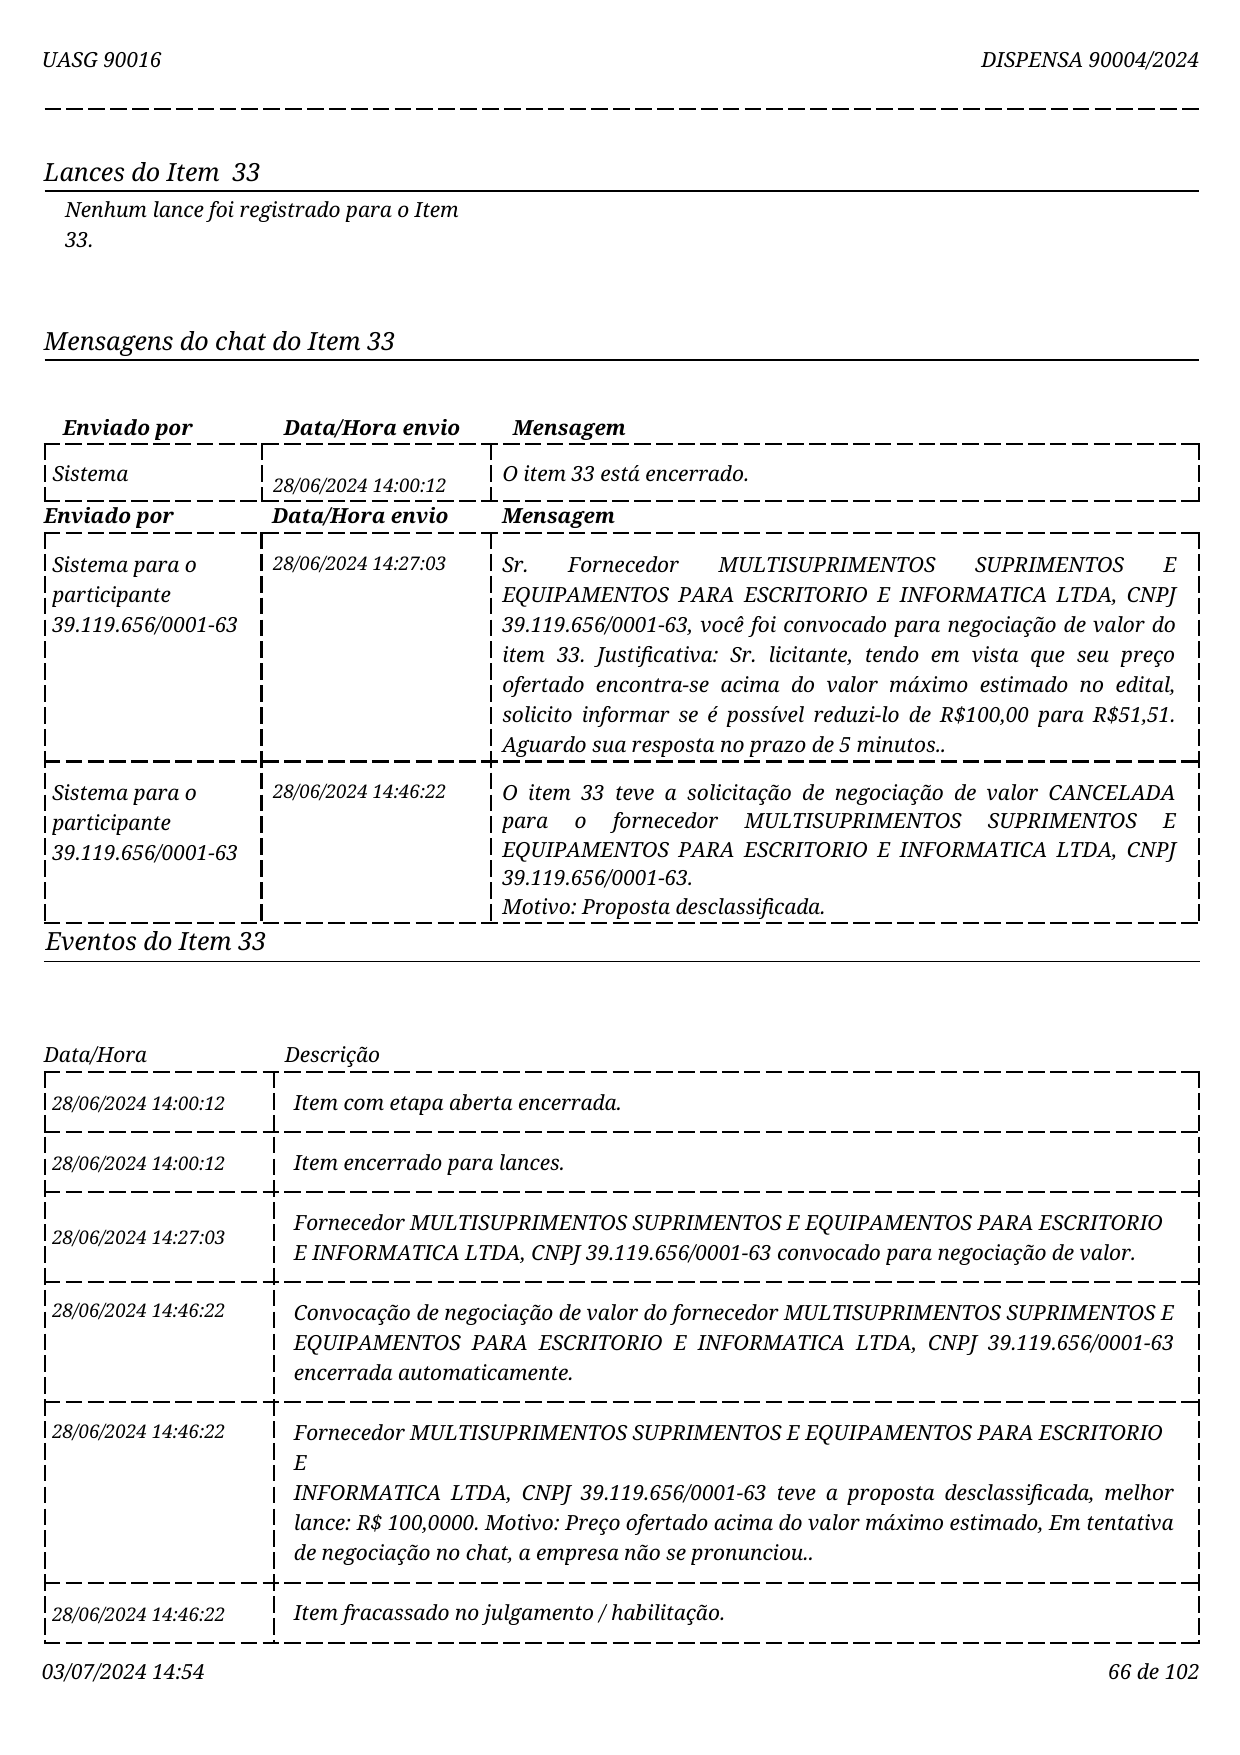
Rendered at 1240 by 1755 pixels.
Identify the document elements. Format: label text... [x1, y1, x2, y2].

table_cell Sistema para o participante 39.119.656/0001-63 [45, 760, 261, 922]
table_cell Item encerrado para lances. [274, 1131, 1199, 1191]
table_cell 28/06/2024 14:46:22 [45, 1582, 274, 1642]
table_header Item com etapa aberta encerrada. [274, 1071, 1199, 1131]
table_cell 28/06/2024 14:46:22 [45, 1401, 274, 1582]
table_cell [649, 192, 815, 359]
text Data/Hora Descrição [44, 1041, 1202, 1069]
table_cell O item 33 teve a solicitação de negociação de valor CANCELADA para o fornecedor MULTISUPRIMENTOS SUPRIMENTOS E EQUIPAMENTOS PARA ESCRITORIO E INFORMATICA LTDA, CNPJ 39.119.656/0001-63. Motivo: Proposta desclassificada. [491, 760, 1199, 922]
table_cell 28/06/2024 14:27:03 [45, 1191, 274, 1281]
text Enviado por Data/Hora envio Mensagem [44, 502, 1202, 530]
table_header 28/06/2024 14:00:12 [45, 1071, 274, 1131]
table_cell 28/06/2024 14:46:22 [261, 760, 491, 922]
table_cell Fornecedor MULTISUPRIMENTOS SUPRIMENTOS E EQUIPAMENTOS PARA ESCRITORIO E INFORMATICA LTDA, CNPJ 39.119.656/0001-63 convocado para negociação de valor. [274, 1191, 1199, 1281]
table_cell 28/06/2024 14:46:22 [45, 1281, 274, 1401]
table_cell [815, 361, 1199, 443]
table_cell Fornecedor MULTISUPRIMENTOS SUPRIMENTOS E EQUIPAMENTOS PARA ESCRITORIO E INFORMATICA LTDA, CNPJ 39.119.656/0001-63 teve a proposta desclassificada, melhor lance: R$ 100,0000. Motivo: Preço ofertado acima do valor máximo estimado, Em tentativa de negociação no chat, a empresa não se pronunciou.. [274, 1401, 1199, 1582]
text Eventos do Item 33 [45, 924, 1202, 958]
table_header Sr. Fornecedor MULTISUPRIMENTOS SUPRIMENTOS E EQUIPAMENTOS PARA ESCRITORIO E INFORMATICA LTDA, CNPJ 39.119.656/0001-63, você foi convocado para negociação de valor do item 33. Justificativa: Sr. licitante, tendo em vista que seu preço ofertado encontra-se acima do valor máximo estimado no edital, solicito informar se é possível reduzi-lo de R$100,00 para R$51,51. Aguardo sua resposta no prazo de 5 minutos.. [491, 532, 1199, 760]
table_cell 28/06/2024 14:00:12 [262, 443, 491, 499]
table_cell [491, 108, 649, 190]
table_cell [815, 192, 1199, 359]
table_cell Sistema [45, 443, 262, 499]
table_cell Enviado por [45, 361, 262, 443]
table_cell Item fracassado no julgamento / habilitação. [274, 1582, 1199, 1642]
table_cell Nenhum lance foi registrado para o Item 33. Mensagens do chat do Item 33 [45, 192, 491, 359]
table_cell Data/Hora envio [262, 361, 491, 443]
table_cell [815, 443, 1199, 499]
table_cell [491, 192, 649, 359]
table_cell Lances do Item 33 [45, 108, 491, 190]
table_cell 28/06/2024 14:00:12 [45, 1131, 274, 1191]
table_header Sistema para o participante 39.119.656/0001-63 [45, 532, 261, 760]
table_cell [649, 361, 815, 443]
table_cell Convocação de negociação de valor do fornecedor MULTISUPRIMENTOS SUPRIMENTOS E EQUIPAMENTOS PARA ESCRITORIO E INFORMATICA LTDA, CNPJ 39.119.656/0001-63 encerrada automaticamente. [274, 1281, 1199, 1401]
table_cell [649, 108, 815, 190]
table_cell O item 33 está encerrado. [491, 443, 815, 499]
table_cell [815, 108, 1199, 190]
table_header 28/06/2024 14:27:03 [261, 532, 491, 760]
table_cell Mensagem [491, 361, 649, 443]
